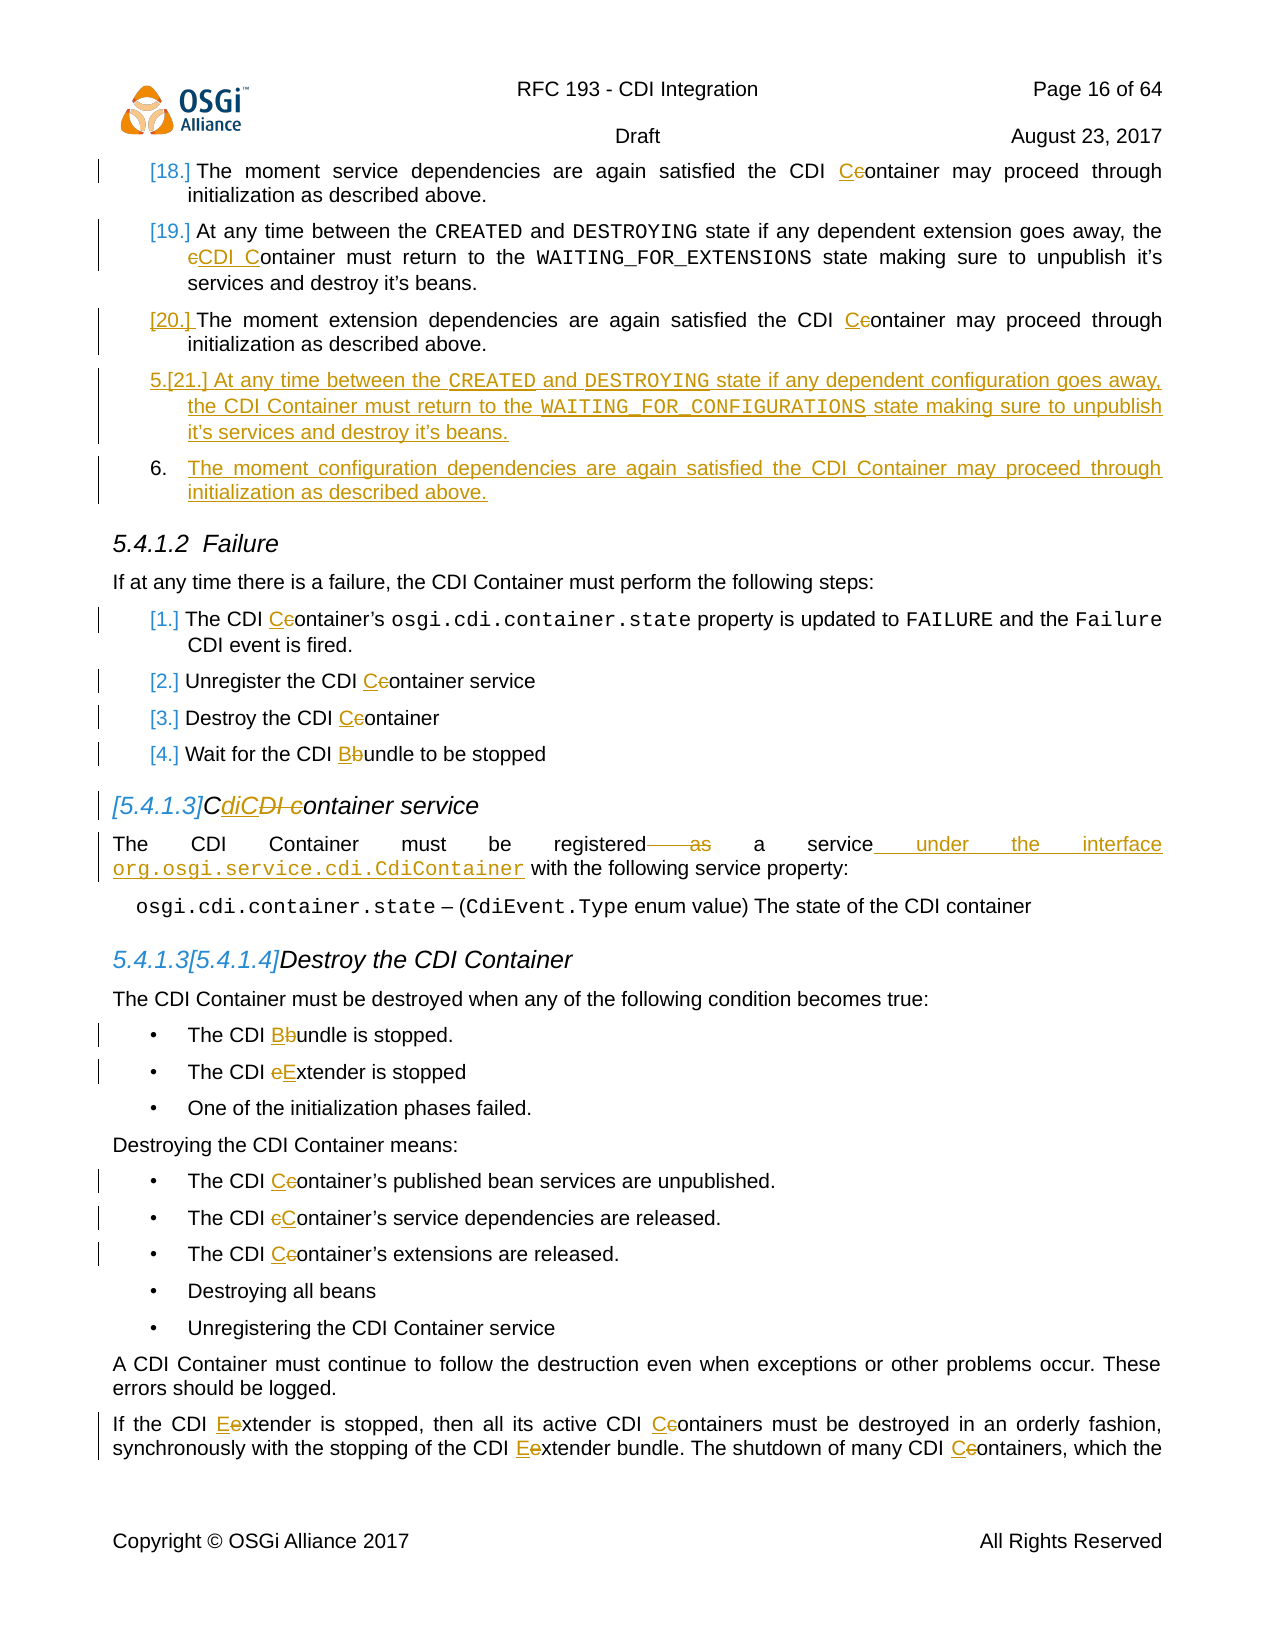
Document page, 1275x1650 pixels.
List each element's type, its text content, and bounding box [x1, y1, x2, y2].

subtitle Destroy the CDI Container [112, 945, 1162, 974]
list The CDI Container’s published bean services are unpublished. [150, 1169, 1162, 1193]
list The CDI Container’s osgi.cdi.container.state property is updated to FAILURE and the Failure CDI event is fired. [150, 607, 1162, 656]
list The CDI Bundle is stopped. [150, 1023, 1162, 1047]
list osgi.cdi.container.state – (CdiEvent.Type enum value) The state of the CDI container [112, 894, 1162, 920]
list The moment configuration dependencies are again satisfied the CDI Container may proceed through initialization as described above. [150, 456, 1162, 504]
list Destroy the CDI Container [150, 705, 1162, 729]
list At any time between the CREATED and DESTROYING state if any dependent extension goes away, the CDI Container must return to the WAITING_FOR_EXTENSIONS state making sure to unpublish it’s services and destroy it’s beans. [150, 219, 1162, 295]
text A CDI Container must continue to follow the destruction even when exceptions or other problems occur. These errors should be logged. [112, 1352, 1162, 1400]
list The CDI Container’s service dependencies are released. [150, 1206, 1162, 1230]
list The CDI Container’s extensions are released. [150, 1242, 1162, 1266]
list The CDI Extender is stopped [150, 1059, 1162, 1083]
text Destroying the CDI Container means: [112, 1133, 1162, 1157]
subtitle Failure [112, 529, 1162, 558]
list Unregister the CDI Container service [150, 669, 1162, 693]
list At any time between the CREATED and DESTROYING state if any dependent configuration goes away, [150, 368, 1162, 389]
list The moment extension dependencies are again satisfied the CDI Container may proceed through initialization as described above. [150, 307, 1162, 355]
list Destroying all beans [150, 1279, 1162, 1303]
subtitle CdiContainer service [112, 791, 1162, 819]
list One of the initialization phases failed. [150, 1096, 1162, 1120]
text The CDI Container must be registered a service under the interface org.osgi.service.cdi.CdiContainer with the following service property: [112, 832, 1162, 882]
text If at any time there is a failure, the CDI Container must perform the following steps: [112, 570, 1162, 594]
list The moment service dependencies are again satisfied the CDI Container may proceed through initialization as described above. [150, 159, 1162, 207]
list Wait for the CDI Bundle to be stopped [150, 742, 1162, 766]
list the CDI Container must return to the WAITING_FOR_CONFIGURATIONS state making sure to unpublish it’s services and destroy it’s beans. [150, 390, 1162, 443]
text If the CDI Extender is stopped, then all its active CDI Containers must be destroyed in an orderly fashion, synchronously with the stopping of the CDI Extender bundle. The shutdown of many CDI Containers, which the [112, 1412, 1162, 1460]
list Unregistering the CDI Container service [150, 1315, 1162, 1339]
text The CDI Container must be destroyed when any of the following condition becomes true: [112, 986, 1162, 1010]
picture [113, 78, 257, 142]
